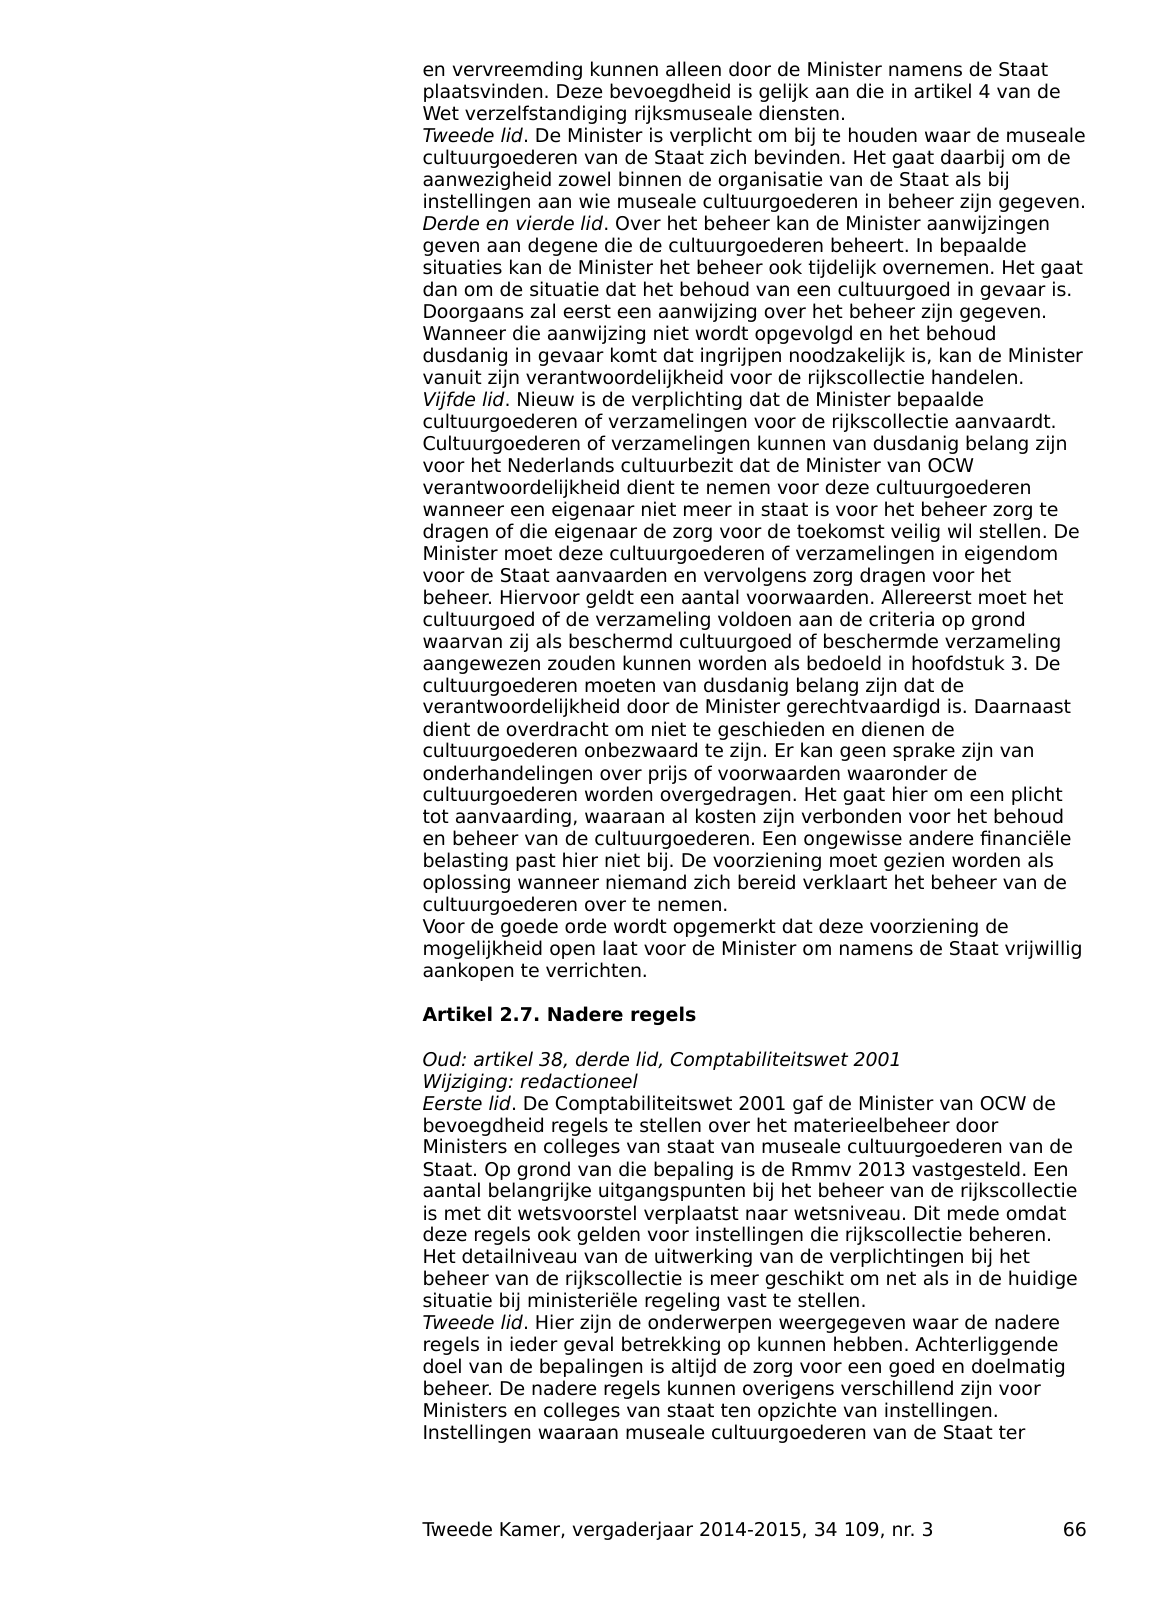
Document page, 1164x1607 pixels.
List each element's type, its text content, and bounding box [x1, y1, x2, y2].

text Oud: artikel 38, derde lid, Comptabiliteitswet 2001 [422, 1048, 1087, 1071]
subtitle Artikel 2.7. Nadere regels [422, 1004, 1087, 1026]
text Vijfde lid. Nieuw is de verplichting dat de Minister bepaalde cultuurgoederen of verzamelingen voor de rijkscollectie aanvaardt. Cultuurgoederen of verzamelingen kunnen van dusdanig belang zijn voor het Nederlands cultuurbezit dat de Minister van OCW verantwoordelijkheid dient te nemen voor deze cultuurgoederen wanneer een eigenaar niet meer in staat is voor het beheer zorg te dragen of die eigenaar de zorg voor de toekomst veilig wil stellen. De Minister moet deze cultuurgoederen of verzamelingen in eigendom voor de Staat aanvaarden en vervolgens zorg dragen voor het beheer. Hiervoor geldt een aantal voorwaarden. Allereerst moet het cultuurgoed of de verzameling voldoen aan de criteria op grond waarvan zij als beschermd cultuurgoed of beschermde verzameling aangewezen zouden kunnen worden als bedoeld in hoofdstuk 3. De cultuurgoederen moeten van dusdanig belang zijn dat de verantwoordelijkheid door de Minister gerechtvaardigd is. Daarnaast dient de overdracht om niet te geschieden en dienen de cultuurgoederen onbezwaard te zijn. Er kan geen sprake zijn van onderhandelingen over prijs of voorwaarden waaronder de cultuurgoederen worden overgedragen. Het gaat hier om een plicht tot aanvaarding, waaraan al kosten zijn verbonden voor het behoud en beheer van de cultuurgoederen. Een ongewisse andere financiële belasting past hier niet bij. De voorziening moet gezien worden als oplossing wanneer niemand zich bereid verklaart het beheer van de cultuurgoederen over te nemen. [422, 389, 1087, 916]
text Wijziging: redactioneel [422, 1071, 1087, 1092]
text Voor de goede orde wordt opgemerkt dat deze voorziening de mogelijkheid open laat voor de Minister om namens de Staat vrijwillig aankopen te verrichten. [422, 916, 1087, 982]
text Eerste lid. De Comptabiliteitswet 2001 gaf de Minister van OCW de bevoegdheid regels te stellen over het materieelbeheer door Ministers en colleges van staat van museale cultuurgoederen van de Staat. Op grond van die bepaling is de Rmmv 2013 vastgesteld. Een aantal belangrijke uitgangspunten bij het beheer van de rijkscollectie is met dit wetsvoorstel verplaatst naar wetsniveau. Dit mede omdat deze regels ook gelden voor instellingen die rijkscollectie beheren. Het detailniveau van de uitwerking van de verplichtingen bij het beheer van de rijkscollectie is meer geschikt om net als in de huidige situatie bij ministeriële regeling vast te stellen. [422, 1092, 1087, 1312]
text Derde en vierde lid. Over het beheer kan de Minister aanwijzingen geven aan degene die de cultuurgoederen beheert. In bepaalde situaties kan de Minister het beheer ook tijdelijk overnemen. Het gaat dan om de situatie dat het behoud van een cultuurgoed in gevaar is. Doorgaans zal eerst een aanwijzing over het beheer zijn gegeven. Wanneer die aanwijzing niet wordt opgevolgd en het behoud dusdanig in gevaar komt dat ingrijpen noodzakelijk is, kan de Minister vanuit zijn verantwoordelijkheid voor de rijkscollectie handelen. [422, 213, 1087, 389]
text Tweede lid. Hier zijn de onderwerpen weergegeven waar de nadere regels in ieder geval betrekking op kunnen hebben. Achterliggende doel van de bepalingen is altijd de zorg voor een goed en doelmatig beheer. De nadere regels kunnen overigens verschillend zijn voor Ministers en colleges van staat ten opzichte van instellingen. Instellingen waaraan museale cultuurgoederen van de Staat ter [422, 1312, 1087, 1444]
text Tweede lid. De Minister is verplicht om bij te houden waar de museale cultuurgoederen van de Staat zich bevinden. Het gaat daarbij om de aanwezigheid zowel binnen de organisatie van de Staat als bij instellingen aan wie museale cultuurgoederen in beheer zijn gegeven. [422, 125, 1087, 213]
text en vervreemding kunnen alleen door de Minister namens de Staat plaatsvinden. Deze bevoegdheid is gelijk aan die in artikel 4 van de Wet verzelfstandiging rijksmuseale diensten. [422, 59, 1087, 125]
